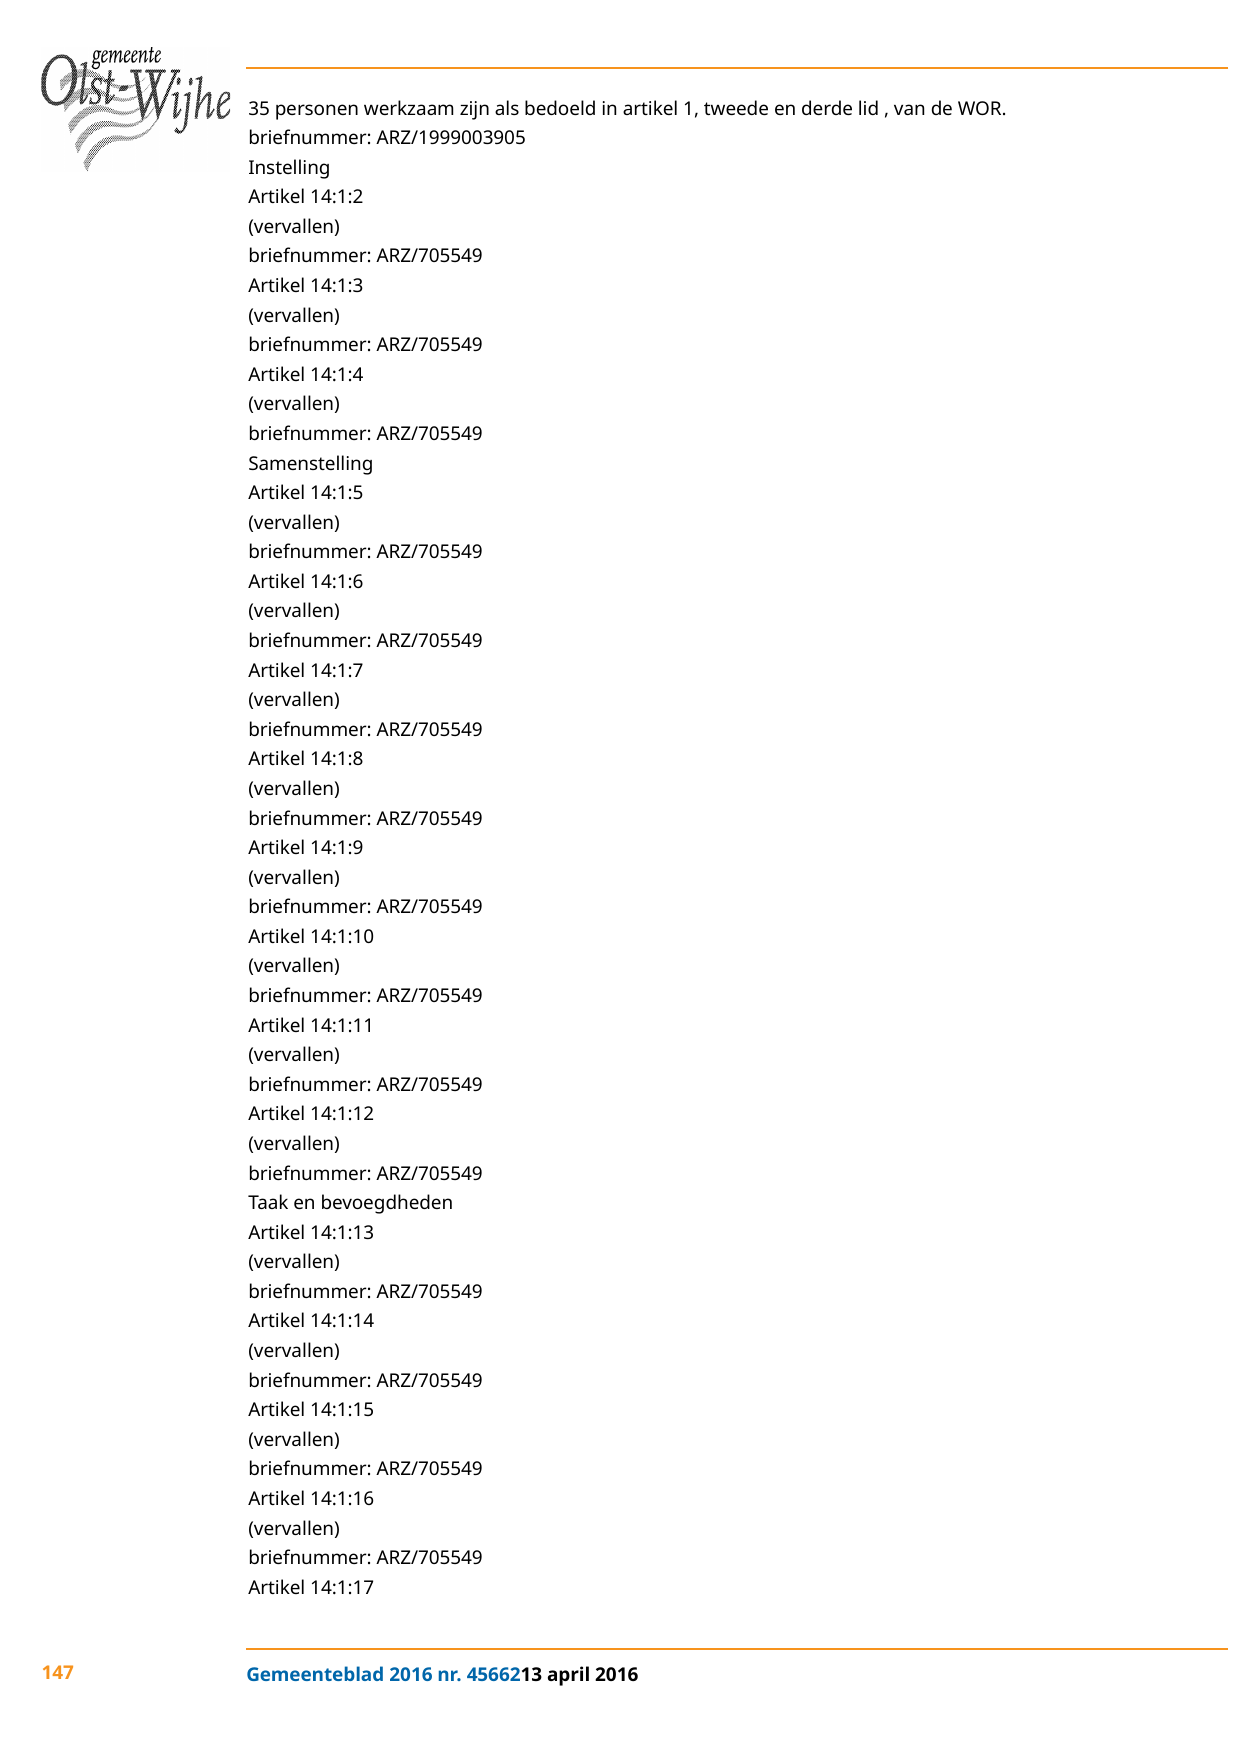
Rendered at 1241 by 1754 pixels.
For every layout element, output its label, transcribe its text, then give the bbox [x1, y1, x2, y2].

text briefnummer: ARZ/705549 [248, 420, 1152, 446]
text briefnummer: ARZ/705549 [248, 893, 1152, 919]
text Artikel 14:1:12 [248, 1101, 1152, 1126]
text briefnummer: ARZ/705549 [248, 716, 1152, 742]
text Artikel 14:1:5 [248, 479, 1152, 505]
text briefnummer: ARZ/705549 [248, 982, 1152, 1008]
text (vervallen) [248, 302, 1152, 328]
text (vervallen) [248, 1515, 1152, 1541]
text (vervallen) [248, 686, 1152, 712]
text Taak en bevoegdheden [248, 1189, 1152, 1215]
text briefnummer: ARZ/705549 [248, 1456, 1152, 1481]
text Artikel 14:1:8 [248, 746, 1152, 771]
text briefnummer: ARZ/705549 [248, 805, 1152, 831]
text (vervallen) [248, 391, 1152, 416]
text briefnummer: ARZ/1999003905 [248, 124, 1152, 150]
text (vervallen) [248, 1248, 1152, 1274]
text Artikel 14:1:6 [248, 568, 1152, 594]
text (vervallen) [248, 509, 1152, 535]
picture [41, 47, 231, 172]
text (vervallen) [248, 1130, 1152, 1156]
text 35 personen werkzaam zijn als bedoeld in artikel 1, tweede en derde lid , van de WOR. [248, 95, 1152, 121]
text (vervallen) [248, 213, 1152, 239]
text (vervallen) [248, 1426, 1152, 1452]
text briefnummer: ARZ/705549 [248, 1544, 1152, 1570]
text Instelling [248, 154, 1152, 180]
text briefnummer: ARZ/705549 [248, 1160, 1152, 1186]
text Artikel 14:1:11 [248, 1012, 1152, 1038]
text briefnummer: ARZ/705549 [248, 1367, 1152, 1393]
text (vervallen) [248, 1041, 1152, 1067]
text (vervallen) [248, 1337, 1152, 1363]
text briefnummer: ARZ/705549 [248, 538, 1152, 564]
text Artikel 14:1:15 [248, 1396, 1152, 1422]
text Artikel 14:1:7 [248, 657, 1152, 683]
text (vervallen) [248, 953, 1152, 978]
text Artikel 14:1:10 [248, 923, 1152, 949]
text Artikel 14:1:16 [248, 1485, 1152, 1511]
text briefnummer: ARZ/705549 [248, 243, 1152, 268]
text briefnummer: ARZ/705549 [248, 1071, 1152, 1097]
text (vervallen) [248, 864, 1152, 890]
text (vervallen) [248, 598, 1152, 623]
text briefnummer: ARZ/705549 [248, 1278, 1152, 1304]
text Artikel 14:1:17 [248, 1574, 1152, 1600]
text Artikel 14:1:14 [248, 1308, 1152, 1333]
text Artikel 14:1:9 [248, 834, 1152, 860]
text Artikel 14:1:2 [248, 183, 1152, 209]
text Samenstelling [248, 450, 1152, 476]
text Artikel 14:1:4 [248, 361, 1152, 387]
text (vervallen) [248, 775, 1152, 801]
text Artikel 14:1:3 [248, 272, 1152, 298]
text briefnummer: ARZ/705549 [248, 627, 1152, 653]
text Artikel 14:1:13 [248, 1219, 1152, 1245]
text briefnummer: ARZ/705549 [248, 331, 1152, 357]
